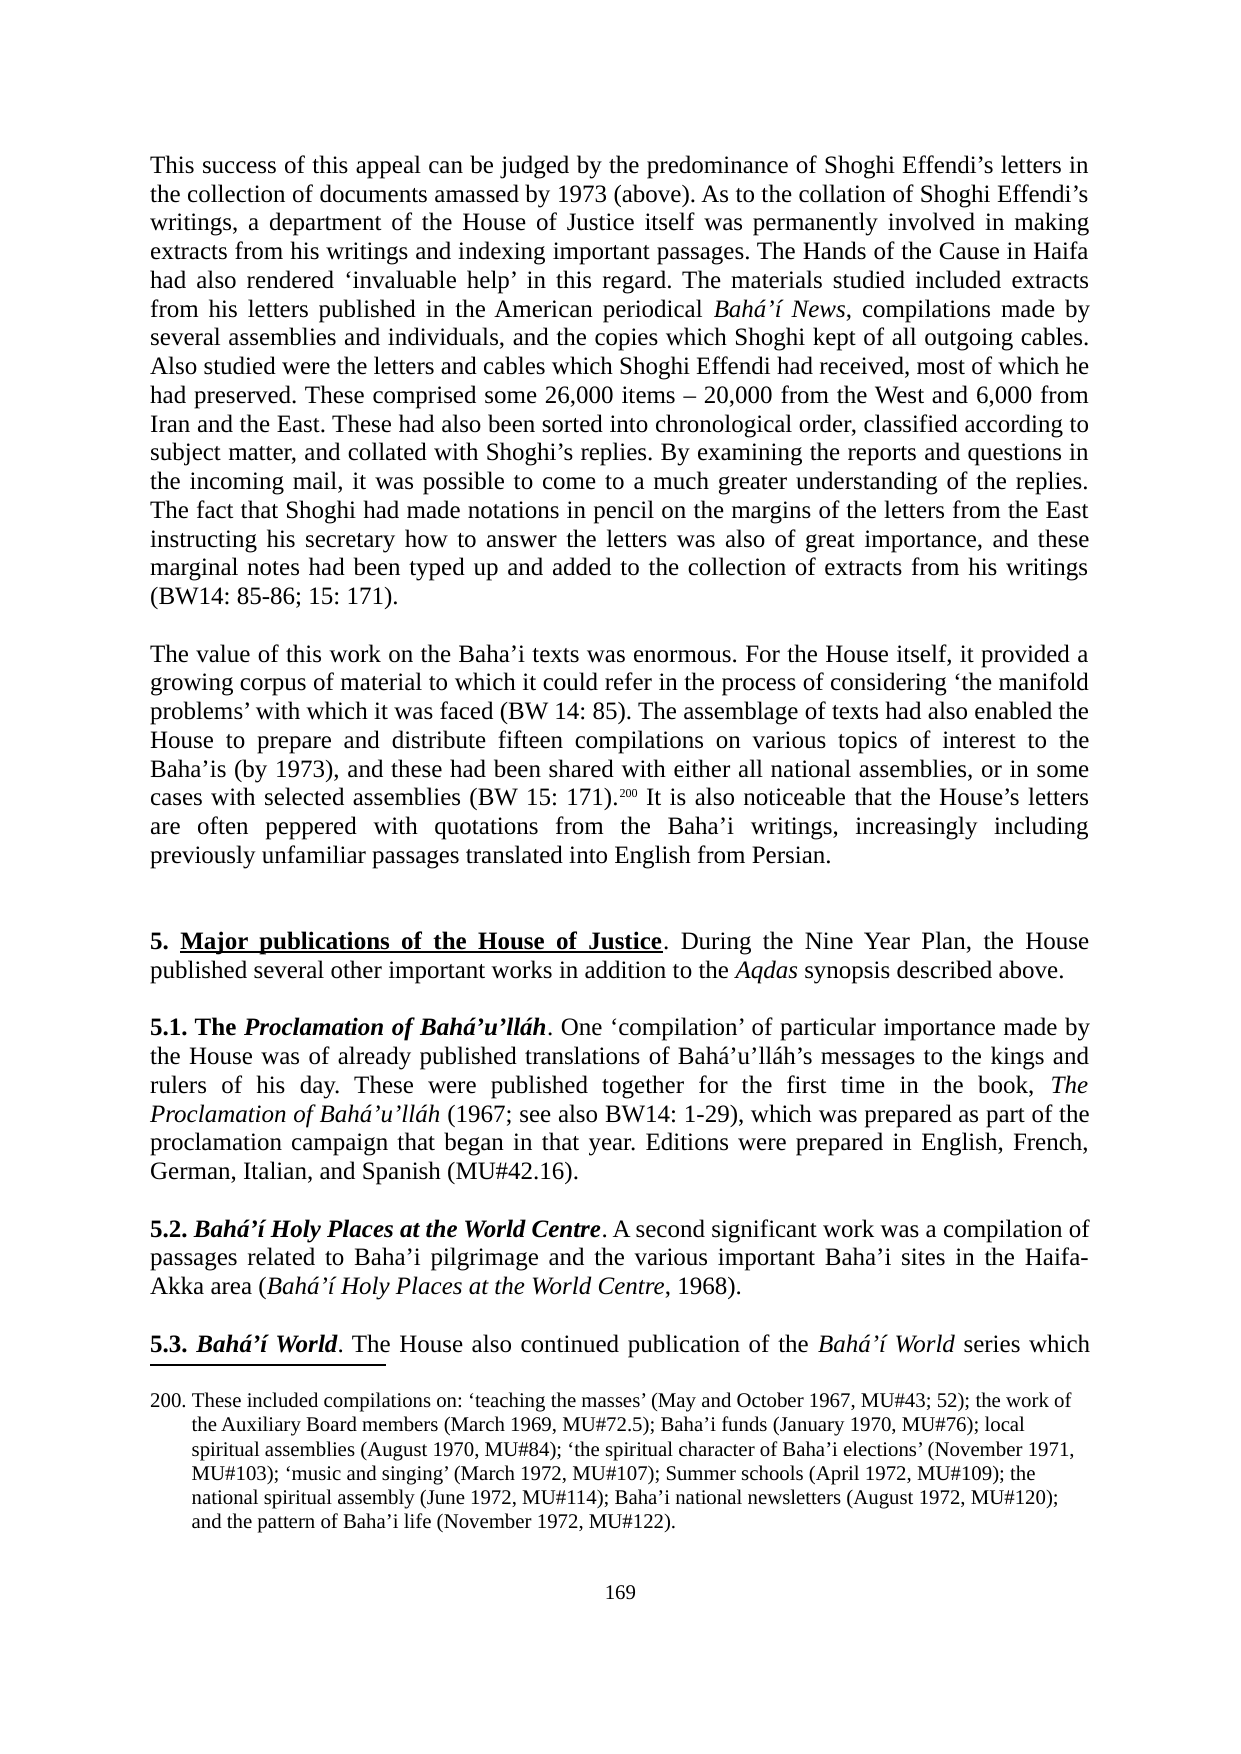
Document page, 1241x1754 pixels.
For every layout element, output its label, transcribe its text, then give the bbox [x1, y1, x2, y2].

text This success of this appeal can be judged by the predominance of Shoghi Effendi’s letters in the collection of documents amassed by 1973 (above). As to the collation of Shoghi Effendi’s writings, a department of the House of Justice itself was permanently involved in making extracts from his writings and indexing important passages. The Hands of the Cause in Haifa had also rendered ‘invaluable help’ in this regard. The materials studied included extracts from his letters published in the American periodical Bahá’í News, compilations made by several assemblies and individuals, and the copies which Shoghi kept of all outgoing cables. Also studied were the letters and cables which Shoghi Effendi had received, most of which he had preserved. These comprised some 26,000 items – 20,000 from the West and 6,000 from Iran and the East. These had also been sorted into chronological order, classified according to subject matter, and collated with Shoghi’s replies. By examining the reports and questions in the incoming mail, it was possible to come to a much greater understanding of the replies. The fact that Shoghi had made notations in pencil on the margins of the letters from the East instructing his secretary how to answer the letters was also of great importance, and these marginal notes had been typed up and added to the collection of extracts from his writings (BW14: 85-86; 15: 171). [150, 150, 1090, 610]
text These included compilations on: ‘teaching the masses’ (May and October 1967, MU#43; 52); the work of the Auxiliary Board members (March 1969, MU#72.5); Baha’i funds (January 1970, MU#76); local spiritual assemblies (August 1970, MU#84); ‘the spiritual character of Baha’i elections’ (November 1971, MU#103); ‘music and singing’ (March 1972, MU#107); Summer schools (April 1972, MU#109); the national spiritual assembly (June 1972, MU#114); Baha’i national newsletters (August 1972, MU#120); and the pattern of Baha’i life (November 1972, MU#122). [150, 1388, 1090, 1533]
text The value of this work on the Baha’i texts was enormous. For the House itself, it provided a growing corpus of material to which it could refer in the process of considering ‘the manifold problems’ with which it was faced (BW 14: 85). The assemblage of texts had also enabled the House to prepare and distribute fifteen compilations on various topics of interest to the Baha’is (by 1973), and these had been shared with either all national assemblies, or in some cases with selected assemblies (BW 15: 171). It is also noticeable that the House’s letters are often peppered with quotations from the Baha’i writings, increasingly including previously unfamiliar passages translated into English from Persian. [150, 639, 1090, 869]
text 5.3. Bahá’í World. The House also continued publication of the Bahá’í World series which [150, 1329, 1090, 1357]
text 5. Major publications of the House of Justice. During the Nine Year Plan, the House published several other important works in addition to the Aqdas synopsis described above. [150, 926, 1090, 984]
text 5.1. The Proclamation of Bahá’u’lláh. One ‘compilation’ of particular importance made by the House was of already published translations of Bahá’u’lláh’s messages to the kings and rulers of his day. These were published together for the first time in the book, The Proclamation of Bahá’u’lláh (1967; see also BW14: 1-29), which was prepared as part of the proclamation campaign that began in that year. Editions were prepared in English, French, German, Italian, and Spanish (MU#42.16). [150, 1012, 1090, 1185]
text 5.2. Bahá’í Holy Places at the World Centre. A second significant work was a compilation of passages related to Baha’i pilgrimage and the various important Baha’i sites in the Haifa-Akka area (Bahá’í Holy Places at the World Centre, 1968). [150, 1214, 1090, 1300]
